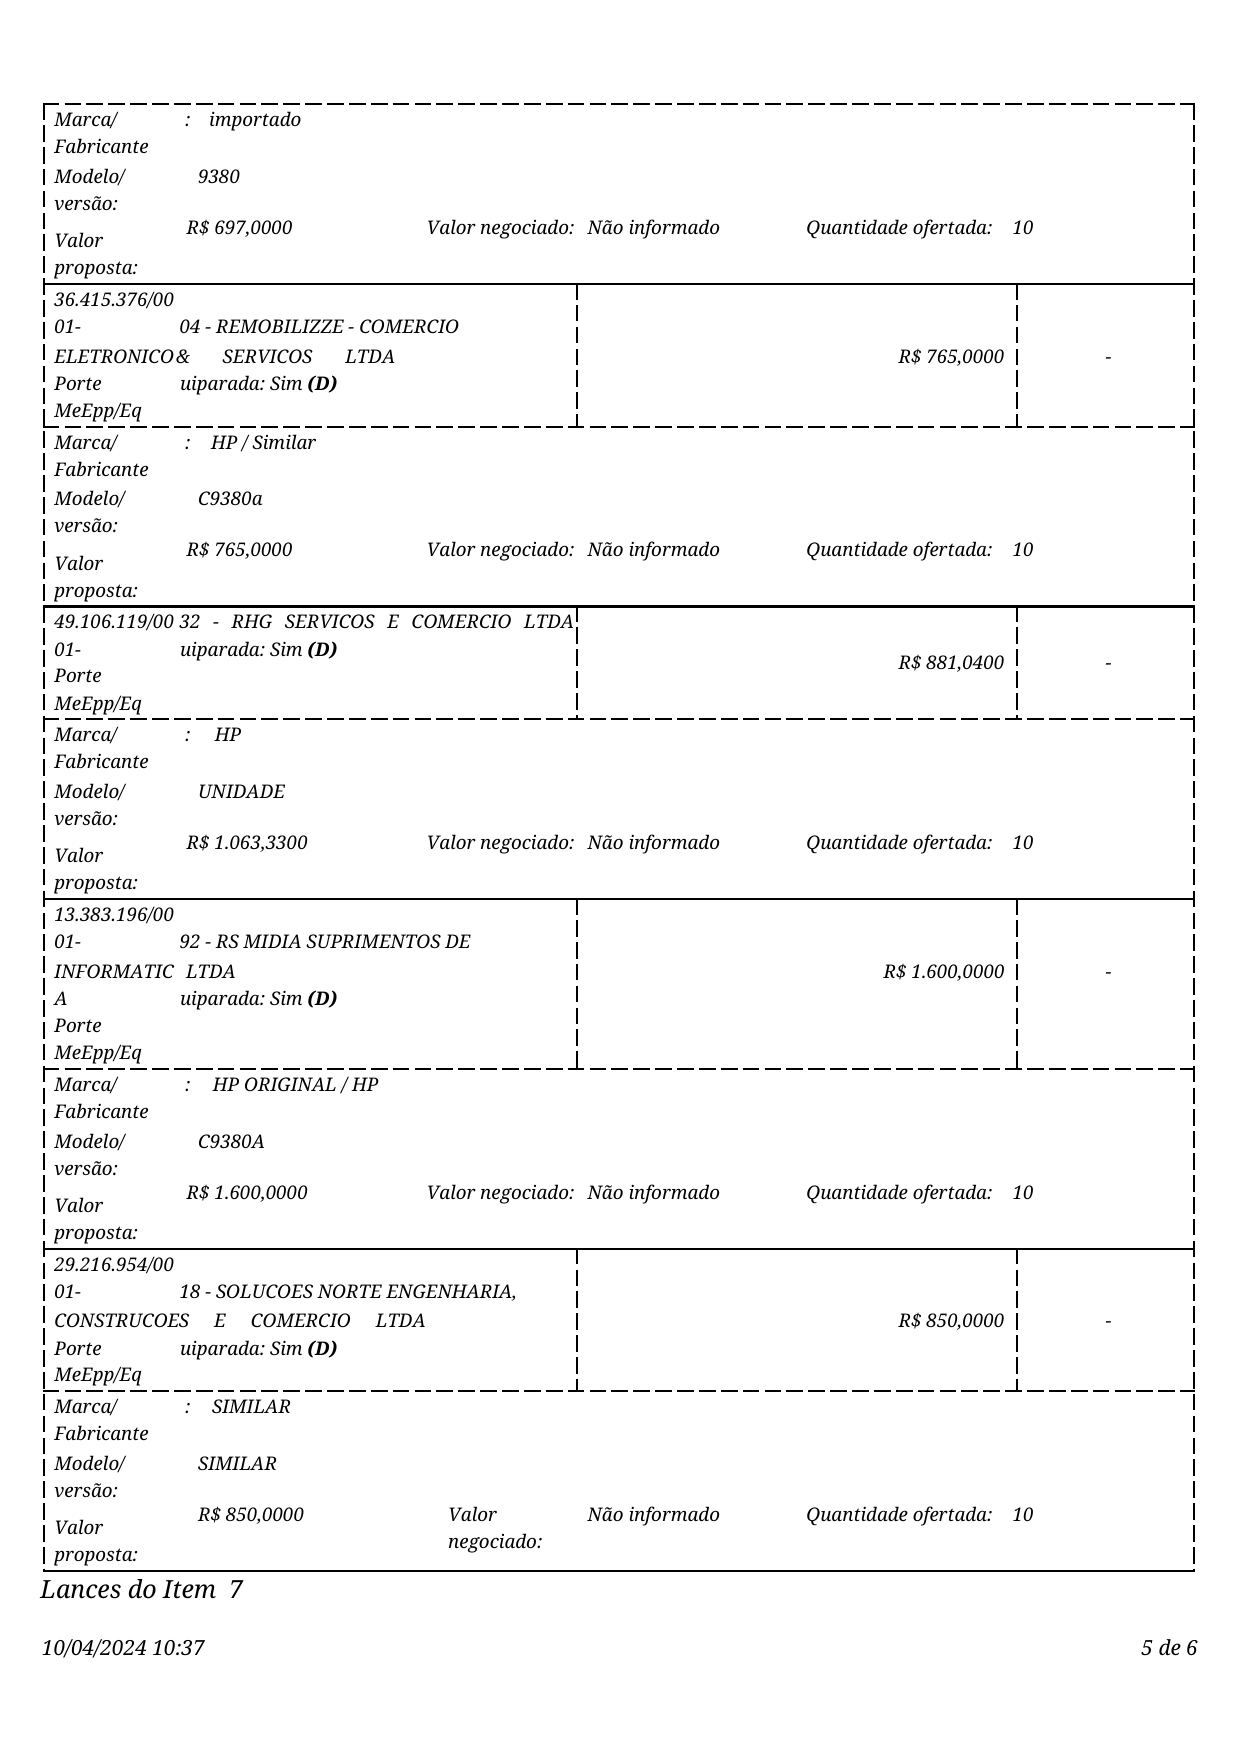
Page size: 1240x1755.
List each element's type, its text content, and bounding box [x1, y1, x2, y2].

table_cell [1068, 1176, 1194, 1248]
table_cell [788, 1127, 1068, 1176]
table_cell [577, 1306, 787, 1390]
table_cell 10 [1002, 826, 1068, 898]
table_cell Não informado [577, 1176, 787, 1248]
table_cell Marca/Fabricante [44, 426, 186, 484]
table_cell [1068, 426, 1194, 484]
table_cell [788, 103, 1068, 162]
table_cell 13.383.196/0001- [44, 900, 186, 957]
table_cell ELETRONICO Porte MeEpp/Eq [44, 342, 186, 426]
table_cell 18 - SOLUCOES NORTE ENGENHARIA, [186, 1250, 577, 1306]
table_cell R$ 697,0000 Valor negociado: [186, 211, 577, 283]
table_cell [577, 900, 787, 957]
table_cell 10 [1002, 211, 1068, 283]
table_cell [577, 608, 787, 718]
table_cell [788, 900, 1017, 957]
table_cell 10 [1002, 533, 1068, 605]
table_cell : importado [186, 103, 577, 162]
table_cell Marca/Fabricante [44, 718, 186, 777]
table_cell [577, 162, 787, 211]
table_cell [1068, 1127, 1194, 1176]
table_cell 04 - REMOBILIZZE - COMERCIO [186, 285, 577, 342]
table_cell - [1068, 608, 1194, 718]
table_cell Não informado [577, 826, 787, 898]
table_cell : SIMILAR [186, 1390, 448, 1449]
table_cell [788, 285, 1017, 342]
table_cell [1068, 103, 1194, 162]
table_cell [577, 718, 787, 777]
table_cell : HP [186, 718, 577, 777]
table_cell Não informado [577, 1498, 787, 1570]
table_cell R$ 765,0000 [788, 342, 1017, 426]
table_cell Quantidade ofertada: [788, 826, 1002, 898]
table_cell [1068, 211, 1194, 283]
table_cell [577, 1250, 787, 1306]
table_cell Modelo/versão: Valor proposta: [44, 484, 186, 605]
table_cell [577, 103, 787, 162]
table_cell 92 - RS MIDIA SUPRIMENTOS DE [186, 900, 577, 957]
table_cell R$ 1.063,3300 Valor negociado: [186, 826, 577, 898]
table_cell - [1068, 1306, 1194, 1390]
table_cell Não informado [577, 211, 787, 283]
table_cell [1017, 285, 1068, 342]
table_cell [1068, 285, 1194, 342]
table_cell [788, 1250, 1017, 1306]
table_cell [1017, 1250, 1068, 1306]
table_cell [577, 777, 787, 826]
table_cell [1068, 1250, 1194, 1306]
table_cell [1068, 777, 1194, 826]
table_cell [1068, 533, 1194, 605]
table_cell S E COMERCIO LTDA uiparada: Sim (D) [186, 1306, 448, 1390]
table_cell R$ 850,0000 [788, 1306, 1017, 1390]
table_cell [577, 957, 787, 1068]
table_cell Modelo/versão: Valor proposta: [44, 1127, 186, 1248]
table_cell [788, 484, 1068, 533]
table_cell [1017, 900, 1068, 957]
table_cell 32 - RHG SERVICOS E COMERCIO LTDA uiparada: Sim (D) [186, 608, 577, 718]
table_cell Marca/Fabricante [44, 1068, 186, 1127]
table_cell Marca/Fabricante [44, 1390, 186, 1449]
table_cell 29.216.954/0001- [44, 1250, 186, 1306]
table_cell SIMILAR [186, 1449, 448, 1498]
table_cell R$ 881,0400 [788, 608, 1017, 718]
table_cell 10 [1002, 1498, 1068, 1570]
table_cell LTDA uiparada: Sim (D) [186, 957, 577, 1068]
table_cell [577, 1127, 787, 1176]
table_cell Não informado [577, 533, 787, 605]
table_cell Quantidade ofertada: [788, 1498, 1002, 1570]
table_cell [1068, 484, 1194, 533]
table_cell UNIDADE [186, 777, 577, 826]
table_cell [1068, 1449, 1194, 1498]
table_cell Quantidade ofertada: [788, 1176, 1002, 1248]
table_cell [577, 1390, 787, 1449]
table_cell : HP ORIGINAL / HP [186, 1068, 577, 1127]
table_cell [788, 1449, 1068, 1498]
table_cell [1068, 826, 1194, 898]
table_cell [788, 426, 1068, 484]
table_cell & SERVICOS LTDA uiparada: Sim (D) [186, 342, 577, 426]
table_cell R$ 1.600,0000 [788, 957, 1017, 1068]
table_cell R$ 1.600,0000 Valor negociado: [186, 1176, 577, 1248]
table_cell R$ 765,0000 Valor negociado: [186, 533, 577, 605]
table_cell 9380 [186, 162, 577, 211]
table_cell CONSTRUCOE Porte MeEpp/Eq [44, 1306, 186, 1390]
table_cell Marca/Fabricante [44, 103, 186, 162]
table_cell - [1068, 957, 1194, 1068]
table_cell [1068, 900, 1194, 957]
table_cell [788, 777, 1068, 826]
table_cell [577, 1068, 787, 1127]
table_cell 10 [1002, 1176, 1068, 1248]
table_cell [1068, 162, 1194, 211]
table_cell R$ 850,0000 [186, 1498, 448, 1570]
table_cell Modelo/versão: Valor proposta: [44, 777, 186, 898]
table_cell [1068, 718, 1194, 777]
table_cell Modelo/versão: Valor proposta: [44, 162, 186, 283]
table_cell [1068, 1068, 1194, 1127]
table_cell Valor negociado: [448, 1498, 577, 1570]
table_cell [577, 426, 787, 484]
table_cell [1017, 957, 1068, 1068]
table_cell [1068, 1390, 1194, 1449]
table_cell [1017, 608, 1068, 718]
table_cell INFORMATICA Porte MeEpp/Eq [44, 957, 186, 1068]
table_cell [1017, 342, 1068, 426]
table_cell Quantidade ofertada: [788, 533, 1002, 605]
table_cell [788, 162, 1068, 211]
table_cell [1017, 1306, 1068, 1390]
table_cell [577, 1449, 787, 1498]
text Lances do Item 7 [40, 1572, 1200, 1606]
table_cell 36.415.376/0001- [44, 285, 186, 342]
table_cell [788, 1068, 1068, 1127]
table_cell : HP / Similar [186, 426, 577, 484]
table_cell [577, 342, 787, 426]
table_cell [577, 285, 787, 342]
table_cell [448, 1449, 577, 1498]
table_cell [577, 484, 787, 533]
table_cell C9380A [186, 1127, 577, 1176]
table_cell [1068, 1498, 1194, 1570]
table_cell [788, 718, 1068, 777]
table_cell 49.106.119/0001- Porte MeEpp/Eq [44, 608, 186, 718]
table_cell C9380a [186, 484, 577, 533]
table_cell [448, 1390, 577, 1449]
table_cell Modelo/versão: Valor proposta: [44, 1449, 186, 1570]
table_cell [788, 1390, 1068, 1449]
table_cell [448, 1306, 577, 1390]
table_cell - [1068, 342, 1194, 426]
table_cell Quantidade ofertada: [788, 211, 1002, 283]
